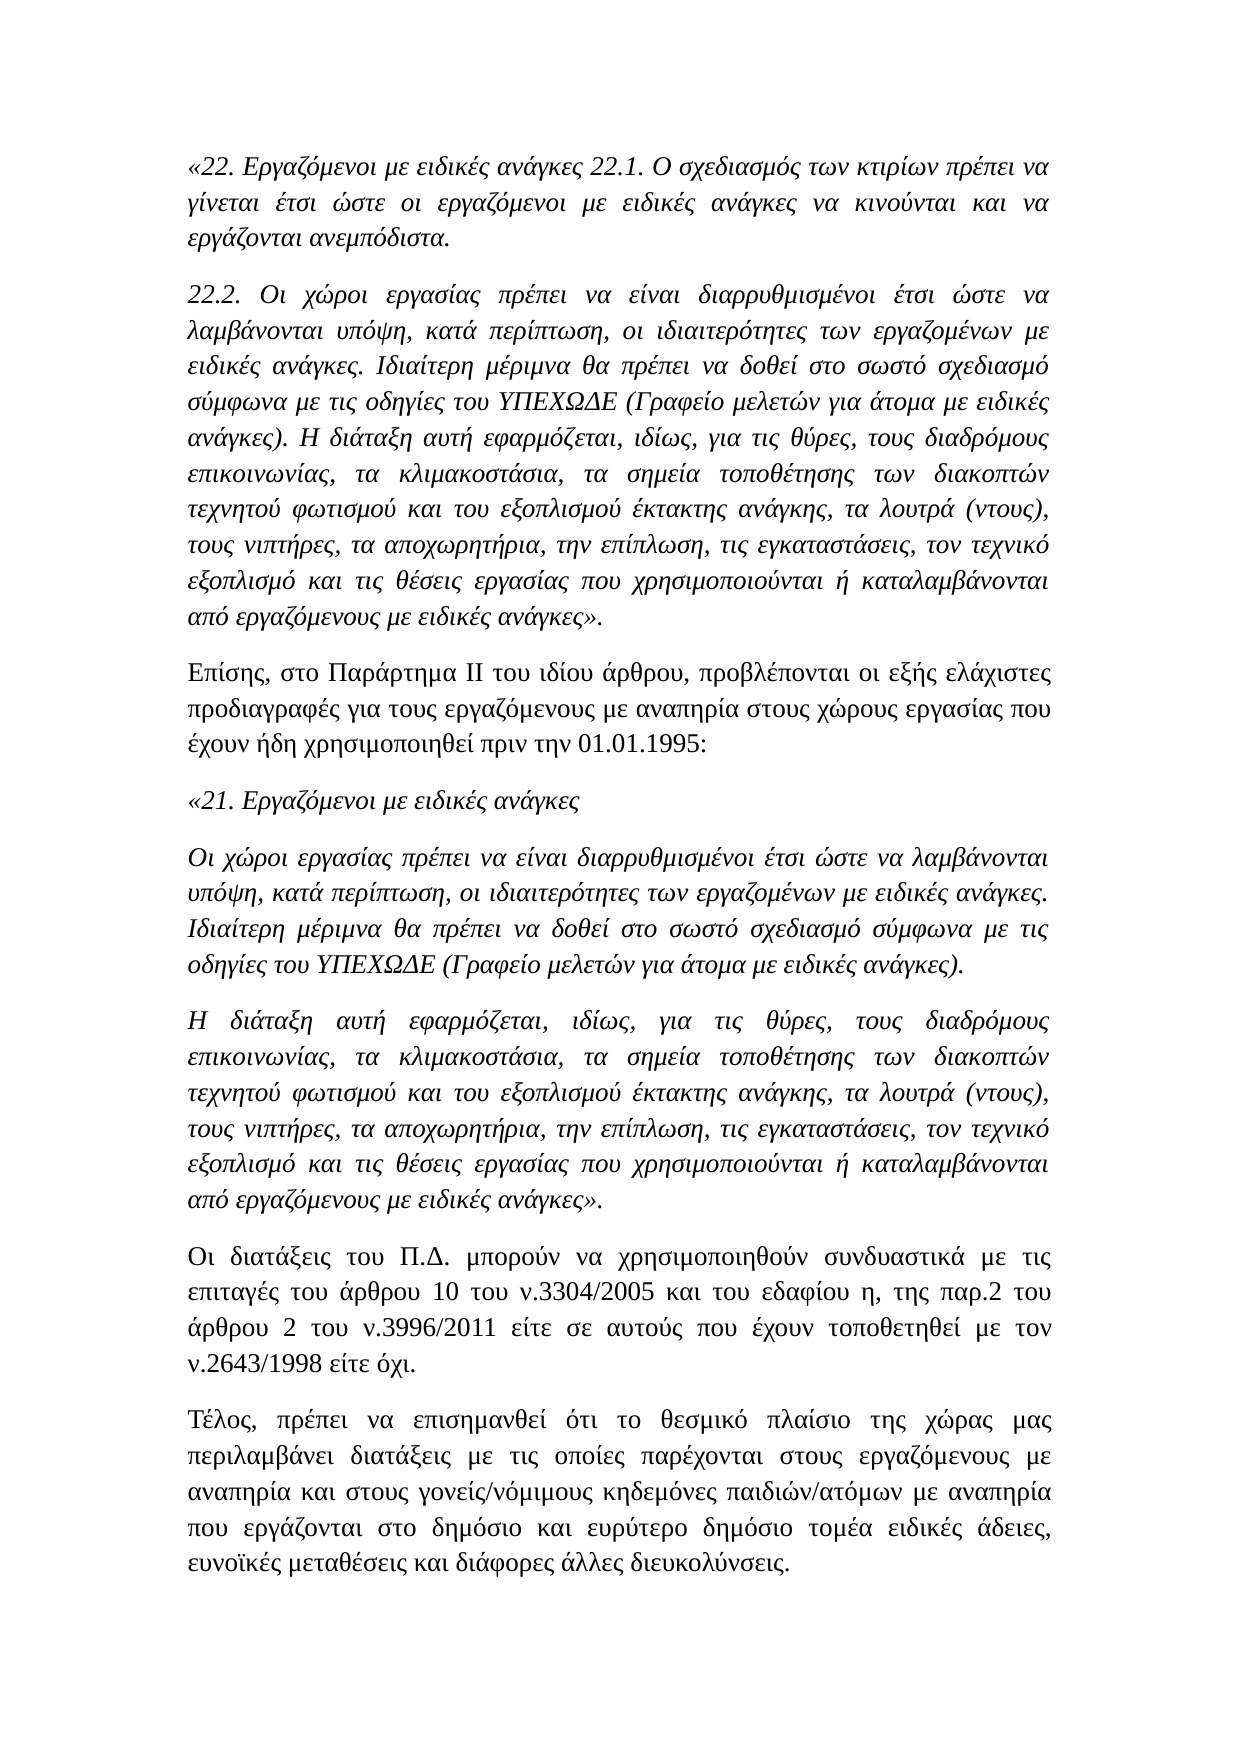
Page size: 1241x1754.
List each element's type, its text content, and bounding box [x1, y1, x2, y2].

text 22.2. Οι χώροι εργασίας πρέπει να είναι διαρρυθμισμένοι έτσι ώστε να λαμβάνονται υπόψη, κατά περίπτωση, οι ιδιαιτερότητες των εργαζομένων με ειδικές ανάγκες. Ιδιαίτερη μέριμνα θα πρέπει να δοθεί στο σωστό σχεδιασμό σύμφωνα με τις οδηγίες του ΥΠΕΧΩΔΕ (Γραφείο μελετών για άτομα με ειδικές ανάγκες). Η διάταξη αυτή εφαρμόζεται, ιδίως, για τις θύρες, τους διαδρόμους επικοινωνίας, τα κλιμακοστάσια, τα σημεία τοποθέτησης των διακοπτών τεχνητού φωτισμού και του εξοπλισμού έκτακτης ανάγκης, τα λουτρά (ντους), τους νιπτήρες, τα αποχωρητήρια, την επίπλωση, τις εγκαταστάσεις, τον τεχνικό εξοπλισμό και τις θέσεις εργασίας που χρησιμοποιούνται ή καταλαμβάνονται από εργαζόμενους με ειδικές ανάγκες». [187, 278, 1053, 631]
text Τέλος, πρέπει να επισημανθεί ότι το θεσμικό πλαίσιο της χώρας μας περιλαμβάνει διατάξεις με τις οποίες παρέχονται στους εργαζόμενους με αναπηρία και στους γονείς/νόμιμους κηδεμόνες παιδιών/ατόμων με αναπηρία που εργάζονται στο δημόσιο και ευρύτερο δημόσιο τομέα ειδικές άδειες, ευνοϊκές μεταθέσεις και διάφορες άλλες διευκολύνσεις. [187, 1403, 1053, 1577]
text «22. Εργαζόμενοι με ειδικές ανάγκες 22.1. Ο σχεδιασμός των κτιρίων πρέπει να γίνεται έτσι ώστε οι εργαζόμενοι με ειδικές ανάγκες να κινούνται και να εργάζονται ανεμπόδιστα. [187, 150, 1053, 253]
text Η διάταξη αυτή εφαρμόζεται, ιδίως, για τις θύρες, τους διαδρόμους επικοινωνίας, τα κλιμακοστάσια, τα σημεία τοποθέτησης των διακοπτών τεχνητού φωτισμού και του εξοπλισμού έκτακτης ανάγκης, τα λουτρά (ντους), τους νιπτήρες, τα αποχωρητήρια, την επίπλωση, τις εγκαταστάσεις, τον τεχνικό εξοπλισμό και τις θέσεις εργασίας που χρησιμοποιούνται ή καταλαμβάνονται από εργαζόμενους με ειδικές ανάγκες». [187, 1004, 1053, 1214]
text Οι χώροι εργασίας πρέπει να είναι διαρρυθμισμένοι έτσι ώστε να λαμβάνονται υπόψη, κατά περίπτωση, οι ιδιαιτερότητες των εργαζομένων με ειδικές ανάγκες. Ιδιαίτερη μέριμνα θα πρέπει να δοθεί στο σωστό σχεδιασμό σύμφωνα με τις οδηγίες του ΥΠΕΧΩΔΕ (Γραφείο μελετών για άτομα με ειδικές ανάγκες). [187, 841, 1053, 979]
text Επίσης, στο Παράρτημα ΙΙ του ιδίου άρθρου, προβλέπονται οι εξής ελάχιστες προδιαγραφές για τους εργαζόμενους με αναπηρία στους χώρους εργασίας που έχουν ήδη χρησιμοποιηθεί πριν την 01.01.1995: [187, 656, 1053, 759]
text «21. Εργαζόμενοι με ειδικές ανάγκες [187, 784, 1053, 815]
text Οι διατάξεις του Π.Δ. μπορούν να χρησιμοποιηθούν συνδυαστικά με τις επιταγές του άρθρου 10 του ν.3304/2005 και του εδαφίου η, της παρ.2 του άρθρου 2 του ν.3996/2011 είτε σε αυτούς που έχουν τοποθετηθεί με τον ν.2643/1998 είτε όχι. [187, 1240, 1053, 1378]
